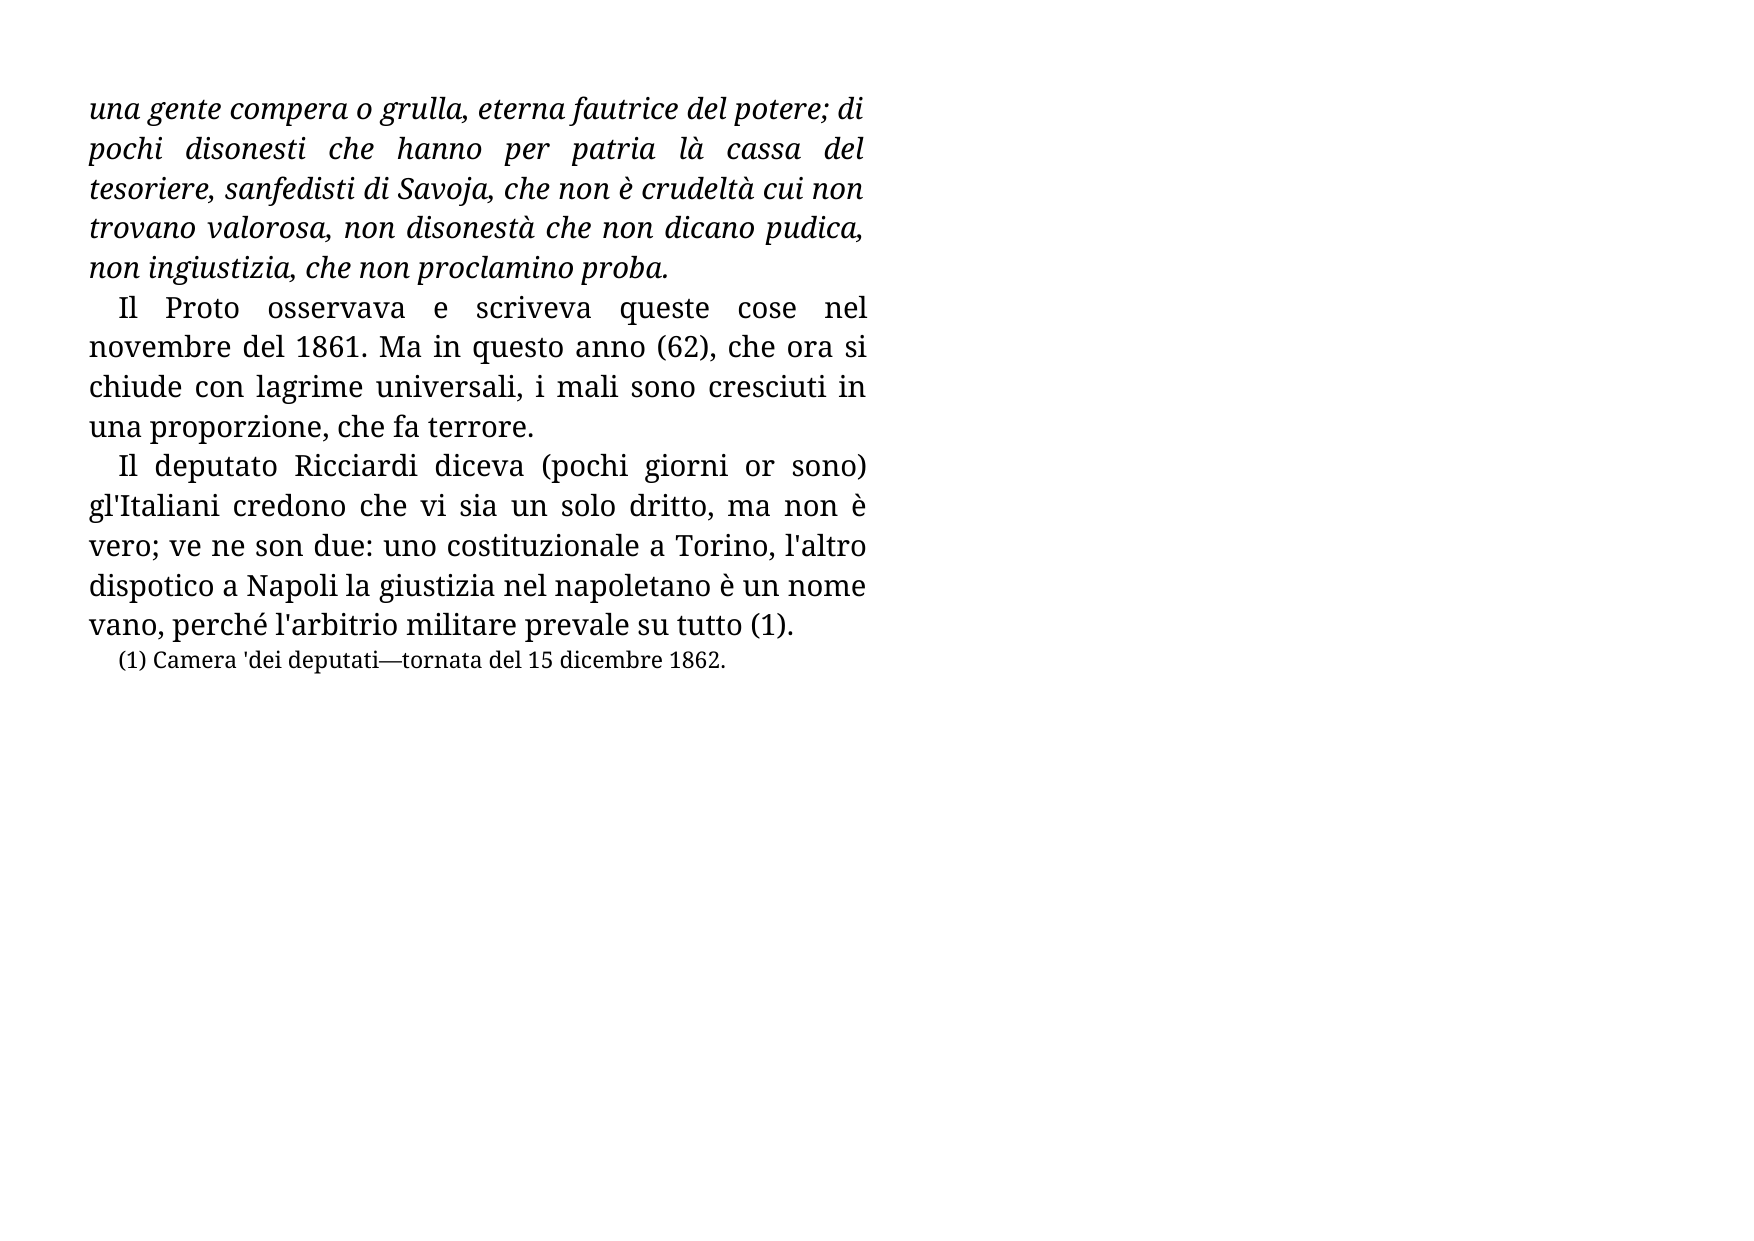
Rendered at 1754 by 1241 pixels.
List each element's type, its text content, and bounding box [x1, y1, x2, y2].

text Il deputato Ricciardi diceva (pochi giorni or sono) gl'Italiani credono che vi sia un solo dritto, ma non è vero; ve ne son due: uno costituzionale a Torino, l'altro dispotico a Napoli la giustizia nel napoletano è un nome vano, perché l'arbitrio militare prevale su tutto (1). [88, 446, 868, 644]
text (1) Camera 'dei deputati—tornata del 15 dicembre 1862. [88, 644, 868, 675]
text Il Proto osservava e scriveva queste cose nel novembre del 1861. Ma in questo anno (62), che ora si chiude con lagrime universali, i mali sono cresciuti in una proporzione, che fa terrore. [88, 287, 868, 446]
text una gente compera o grulla, eterna fautrice del potere; di pochi disonesti che hanno per patria là cassa del tesoriere, sanfedisti di Savoja, che non è crudeltà cui non trovano valorosa, non disonestà che non dicano pudica, non ingiustizia, che non proclamino proba. [88, 88, 868, 287]
